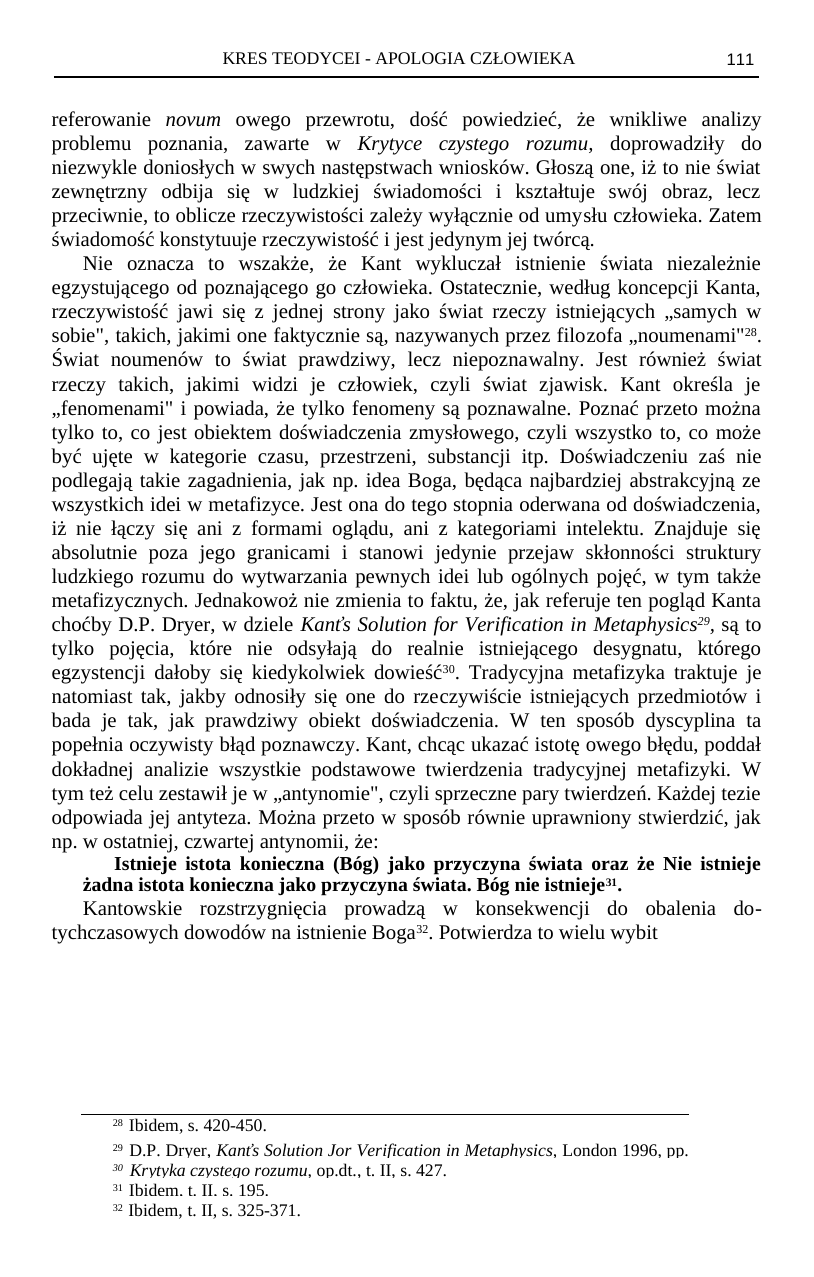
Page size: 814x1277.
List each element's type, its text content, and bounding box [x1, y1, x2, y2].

text 32 Ibidem, t. II, s. 325-371. [81, 1200, 689, 1219]
text KRES TEODYCEI - APOLOGIA CZŁOWIEKA [222, 48, 591, 68]
text 30 Krytyka czystego rozumu, op.dt., t. II, s. 427. [81, 1160, 689, 1178]
text Kantowskie rozstrzygnięcia prowadzą w konsekwencji do obalenia do­tychczasowych dowodów na istnienie Boga32. Potwierdza to wielu wybit­ [51, 896, 762, 944]
text 111 [726, 50, 758, 69]
text 31 Ibidem, t. II, s. 195. [81, 1180, 689, 1195]
text Istnieje istota konieczna (Bóg) jako przyczyna świata oraz że Nie istnieje żadna istota konieczna jako przyczyna świata. Bóg nie istnieje31. [83, 853, 762, 896]
text Nie oznacza to wszakże, że Kant wykluczał istnienie świata niezależnie egzystującego od poznającego go człowieka. Ostatecznie, według koncepcji Kanta, rzeczywistość jawi się z jednej strony jako świat rzeczy istniejących „samych w sobie", takich, jakimi one faktycznie są, nazywanych przez filo­zofa „noumenami"28. Świat noumenów to świat prawdziwy, lecz niepozna­walny. Jest również świat rzeczy takich, jakimi widzi je człowiek, czyli świat zjawisk. Kant określa je „fenomenami" i powiada, że tylko fenomeny są poznawalne. Poznać przeto można tylko to, co jest obiektem doświadczenia zmysłowego, czyli wszystko to, co może być ujęte w kategorie czasu, prze­strzeni, substancji itp. Doświadczeniu zaś nie podlegają takie zagadnienia, jak np. idea Boga, będąca najbardziej abstrakcyjną ze wszystkich idei w me­tafizyce. Jest ona do tego stopnia oderwana od doświadczenia, iż nie łączy się ani z formami oglądu, ani z kategoriami intelektu. Znajduje się absolut­nie poza jego granicami i stanowi jedynie przejaw skłonności struktury ludzkiego rozumu do wytwarzania pewnych idei lub ogólnych pojęć, w tym także metafizycznych. Jednakowoż nie zmienia to faktu, że, jak referuje ten pogląd Kanta choćby D.P. Dryer, w dziele Kanťs Solution for Verification in Metaphysics29, są to tylko pojęcia, które nie odsyłają do realnie istniejącego desygnatu, którego egzystencji dałoby się kiedykolwiek dowieść30. Trady­cyjna metafizyka traktuje je natomiast tak, jakby odnosiły się one do rze­czywiście istniejących przedmiotów i bada je tak, jak prawdziwy obiekt doświadczenia. W ten sposób dyscyplina ta popełnia oczywisty błąd po­znawczy. Kant, chcąc ukazać istotę owego błędu, poddał dokładnej analizie wszystkie podstawowe twierdzenia tradycyjnej metafizyki. W tym też celu zestawił je w „antynomie", czyli sprzeczne pary twierdzeń. Każdej tezie odpowiada jej antyteza. Można przeto w sposób równie uprawniony stwierdzić, jak np. w ostatniej, czwartej antynomii, że: [51, 251, 762, 853]
text referowanie novum owego przewrotu, dość powiedzieć, że wnikliwe analizy problemu poznania, zawarte w Krytyce czystego rozumu, doprowadziły do niezwykle doniosłych w swych następstwach wniosków. Głoszą one, iż to nie świat zewnętrzny odbija się w ludzkiej świadomości i kształtuje swój obraz, lecz przeciwnie, to oblicze rzeczywistości zależy wyłącznie od umy­słu człowieka. Zatem świadomość konstytuuje rzeczywistość i jest jedynym jej twórcą. [51, 107, 762, 251]
text 29 D.P. Dryer, Kanťs Solution Jor Verification in Metaphysics, London 1996, pp. 23-40. [81, 1140, 689, 1158]
text 28 Ibidem, s. 420-450. [81, 1115, 689, 1135]
